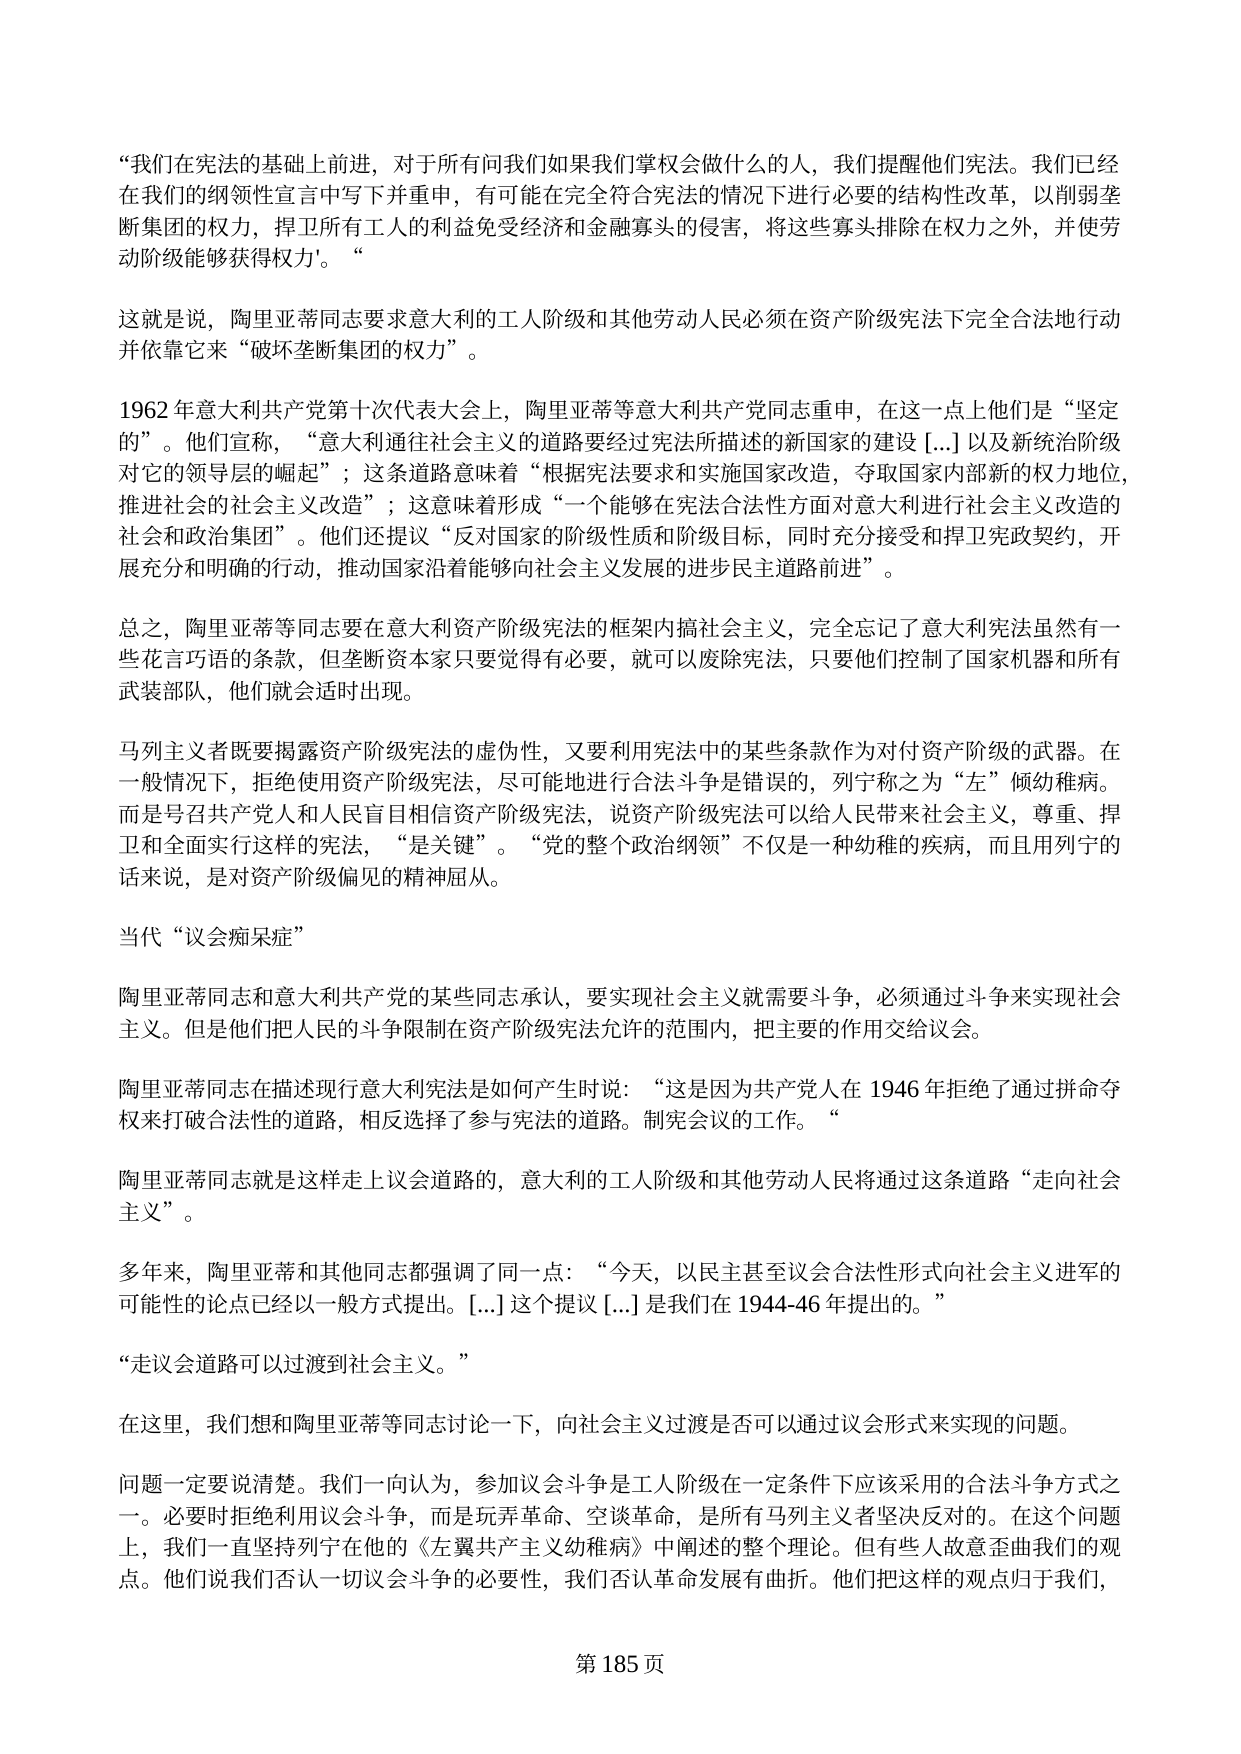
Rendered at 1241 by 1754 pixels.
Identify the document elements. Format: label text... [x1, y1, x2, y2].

text 陶里亚蒂同志在描述现行意大利宪法是如何产生时说：“这是因为共产党人在1946年拒绝了通过拼命夺权来打破合法性的道路，相反选择了参与宪法的道路。制宪会议的工作。“ [118, 1072, 1122, 1135]
text 这就是说，陶里亚蒂同志要求意大利的工人阶级和其他劳动人民必须在资产阶级宪法下完全合法地行动并依靠它来“破坏垄断集团的权力”。 [118, 302, 1122, 365]
text 陶里亚蒂同志和意大利共产党的某些同志承认，要实现社会主义就需要斗争，必须通过斗争来实现社会主义。但是他们把人民的斗争限制在资产阶级宪法允许的范围内，把主要的作用交给议会。 [118, 980, 1122, 1043]
text “走议会道路可以过渡到社会主义。” [118, 1347, 1122, 1378]
text 问题一定要说清楚。我们一向认为，参加议会斗争是工人阶级在一定条件下应该采用的合法斗争方式之一。必要时拒绝利用议会斗争，而是玩弄革命、空谈革命，是所有马列主义者坚决反对的。在这个问题上，我们一直坚持列宁在他的《左翼共产主义幼稚病》中阐述的整个理论。但有些人故意歪曲我们的观点。他们说我们否认一切议会斗争的必要性，我们否认革命发展有曲折。他们把这样的观点归于我们， [118, 1467, 1122, 1593]
text 总之，陶里亚蒂等同志要在意大利资产阶级宪法的框架内搞社会主义，完全忘记了意大利宪法虽然有一些花言巧语的条款，但垄断资本家只要觉得有必要，就可以废除宪法，只要他们控制了国家机器和所有武装部队，他们就会适时出现。 [118, 611, 1122, 705]
text “我们在宪法的基础上前进，对于所有问我们如果我们掌权会做什么的人，我们提醒他们宪法。我们已经在我们的纲领性宣言中写下并重申，有可能在完全符合宪法的情况下进行必要的结构性改革，以削弱垄断集团的权力，捍卫所有工人的利益免受经济和金融寡头的侵害，将这些寡头排除在权力之外，并使劳动阶级能够获得权力'。“ [118, 147, 1122, 273]
text 陶里亚蒂同志就是这样走上议会道路的，意大利的工人阶级和其他劳动人民将通过这条道路“走向社会主义”。 [118, 1164, 1122, 1227]
text 1962年意大利共产党第十次代表大会上，陶里亚蒂等意大利共产党同志重申，在这一点上他们是“坚定的”。他们宣称，“意大利通往社会主义的道路要经过宪法所描述的新国家的建设 [...] 以及新统治阶级对它的领导层的崛起”；这条道路意味着“根据宪法要求和实施国家改造，夺取国家内部新的权力地位，推进社会的社会主义改造”；这意味着形成“一个能够在宪法合法性方面对意大利进行社会主义改造的社会和政治集团”。他们还提议“反对国家的阶级性质和阶级目标，同时充分接受和捍卫宪政契约，开展充分和明确的行动，推动国家沿着能够向社会主义发展的进步民主道路前进”。 [118, 393, 1122, 582]
text 当代“议会痴呆症” [118, 920, 1122, 952]
text 在这里，我们想和陶里亚蒂等同志讨论一下，向社会主义过渡是否可以通过议会形式来实现的问题。 [118, 1407, 1122, 1439]
text 马列主义者既要揭露资产阶级宪法的虚伪性，又要利用宪法中的某些条款作为对付资产阶级的武器。在一般情况下，拒绝使用资产阶级宪法，尽可能地进行合法斗争是错误的，列宁称之为“左”倾幼稚病。而是号召共产党人和人民盲目相信资产阶级宪法，说资产阶级宪法可以给人民带来社会主义，尊重、捍卫和全面实行这样的宪法，“是关键”。“党的整个政治纲领”不仅是一种幼稚的疾病，而且用列宁的话来说，是对资产阶级偏见的精神屈从。 [118, 734, 1122, 891]
text 多年来，陶里亚蒂和其他同志都强调了同一点：“今天，以民主甚至议会合法性形式向社会主义进军的可能性的论点已经以一般方式提出。[...] 这个提议 [...] 是我们在1944-46年提出的。” [118, 1255, 1122, 1318]
